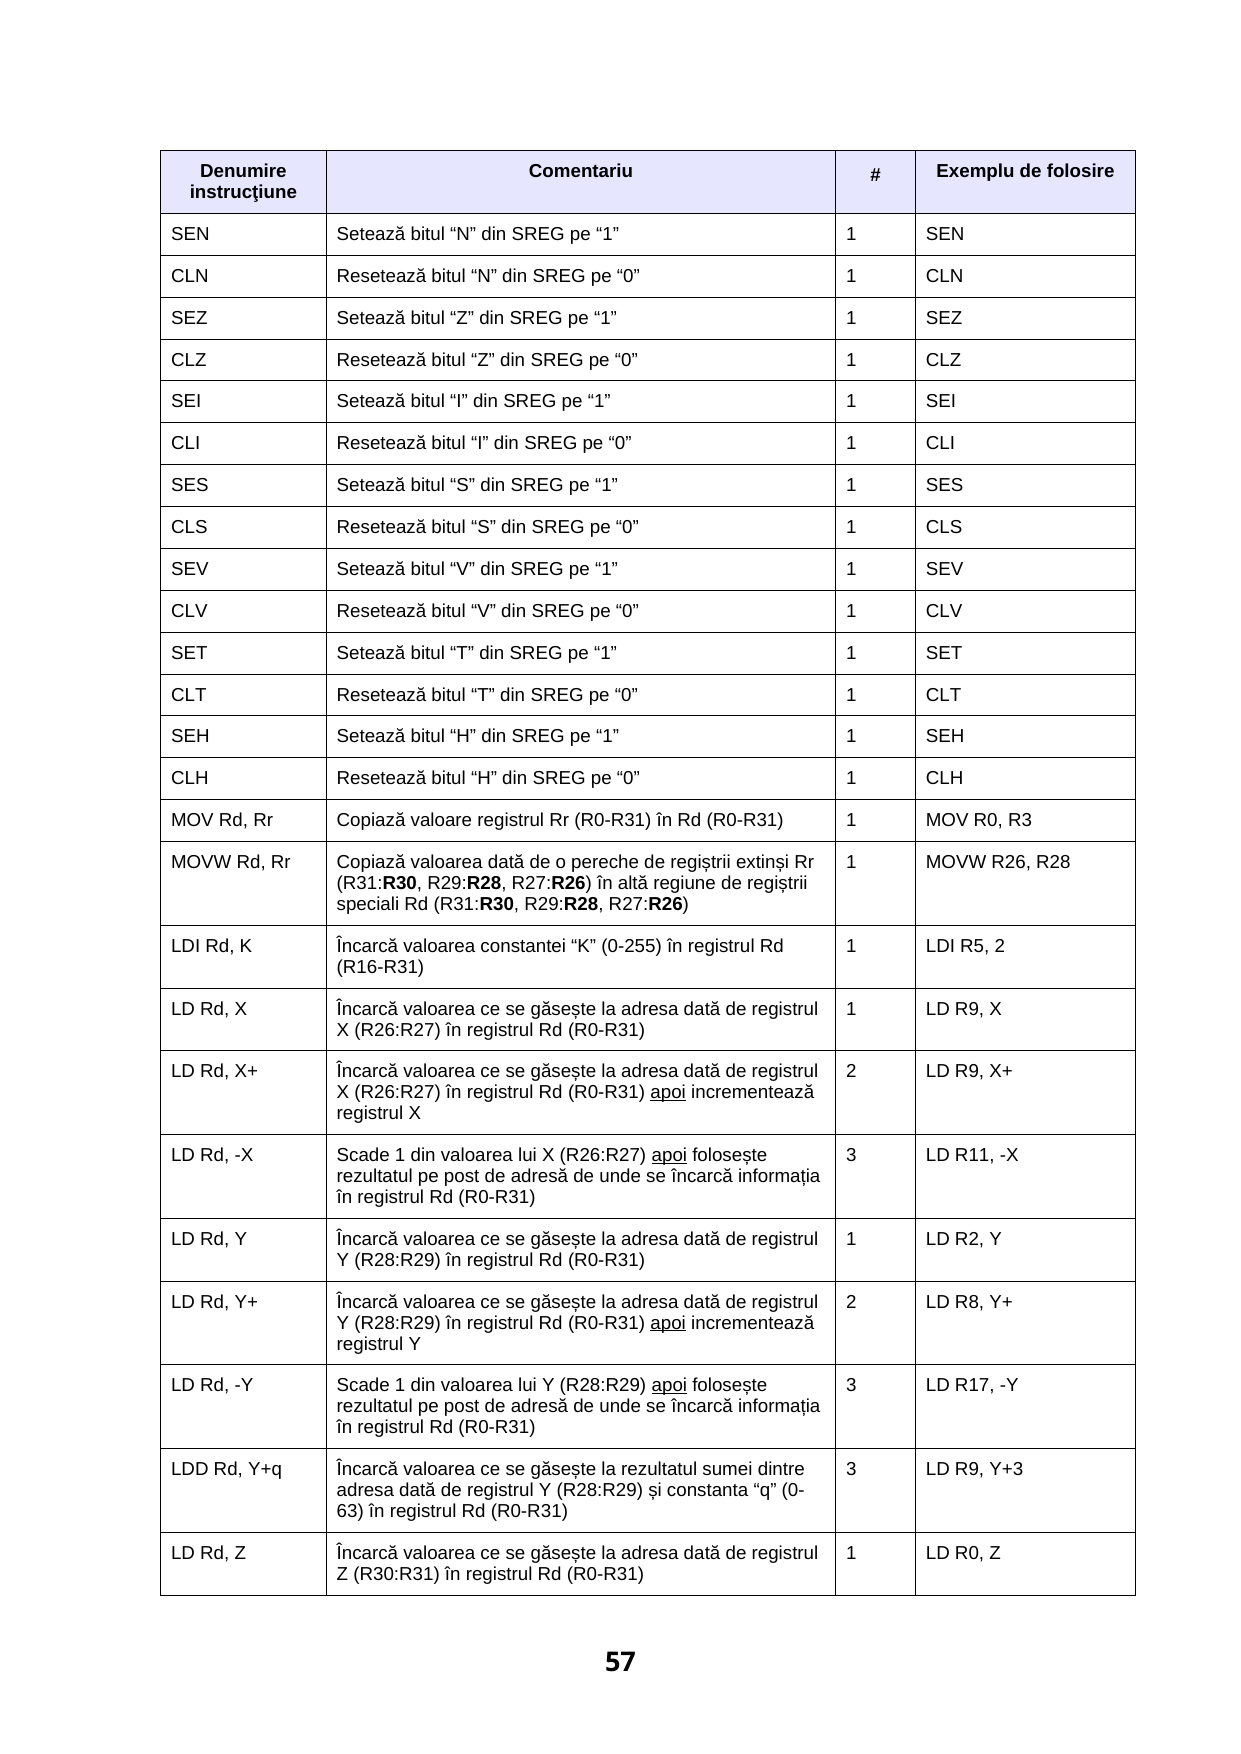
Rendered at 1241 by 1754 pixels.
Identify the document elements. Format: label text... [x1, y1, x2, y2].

table_header Comentariu [327, 151, 835, 213]
table_cell SET [161, 633, 326, 673]
table_cell Scade 1 din valoarea lui Y (R28:R29) apoi folosește rezultatul pe post de adresă de unde se încarcă informația în registrul Rd (R0-R31) [327, 1365, 835, 1448]
table_cell 1 [836, 591, 915, 632]
table_cell CLS [161, 507, 326, 548]
table_cell MOVW R26, R28 [916, 842, 1135, 925]
table_cell 1 [836, 675, 915, 715]
table_cell 1 [836, 716, 915, 757]
table_cell LD R0, Z [916, 1533, 1135, 1595]
table_cell Setează bitul “Z” din SREG pe “1” [327, 298, 835, 338]
table_cell 1 [836, 340, 915, 380]
table_cell 1 [836, 549, 915, 590]
table_cell CLV [161, 591, 326, 632]
table_cell SEN [916, 214, 1135, 255]
table_cell 3 [836, 1135, 915, 1218]
table_cell CLI [161, 423, 326, 464]
table_cell Încarcă valoarea ce se găsește la adresa dată de registrul Z (R30:R31) în registrul Rd (R0-R31) [327, 1533, 835, 1595]
table_cell Setează bitul “T” din SREG pe “1” [327, 633, 835, 673]
table_cell SEZ [161, 298, 326, 338]
table_cell LD Rd, X+ [161, 1051, 326, 1134]
table_cell 1 [836, 465, 915, 506]
table_header Denumire instrucţiune [161, 151, 326, 213]
table_cell SEI [916, 381, 1135, 422]
table_cell 1 [836, 1219, 915, 1281]
table_cell CLH [161, 758, 326, 799]
table_cell SES [916, 465, 1135, 506]
table_cell LD Rd, Z [161, 1533, 326, 1595]
table_cell SEN [161, 214, 326, 255]
table_cell MOVW Rd, Rr [161, 842, 326, 925]
table_cell Resetează bitul “H” din SREG pe “0” [327, 758, 835, 799]
table_cell Încarcă valoarea ce se găsește la adresa dată de registrul Y (R28:R29) în registrul Rd (R0-R31) apoi incrementează registrul Y [327, 1282, 835, 1364]
table_cell LD R8, Y+ [916, 1282, 1135, 1364]
table_cell 1 [836, 1533, 915, 1595]
table_cell CLZ [161, 340, 326, 380]
table_cell 2 [836, 1282, 915, 1364]
table_cell MOV R0, R3 [916, 800, 1135, 841]
table_cell 1 [836, 214, 915, 255]
table_header Exemplu de folosire [916, 151, 1135, 213]
table_cell SEI [161, 381, 326, 422]
table_cell Resetează bitul “S” din SREG pe “0” [327, 507, 835, 548]
table_cell Încarcă valoarea ce se găsește la rezultatul sumei dintre adresa dată de registrul Y (R28:R29) și constanta “q” (0-63) în registrul Rd (R0-R31) [327, 1449, 835, 1532]
table_cell 1 [836, 298, 915, 338]
table_cell 1 [836, 256, 915, 297]
table_cell Resetează bitul “Z” din SREG pe “0” [327, 340, 835, 380]
table_cell Încarcă valoarea ce se găsește la adresa dată de registrul X (R26:R27) în registrul Rd (R0-R31) [327, 989, 835, 1050]
table_cell LDI Rd, K [161, 926, 326, 987]
table_cell LD Rd, Y+ [161, 1282, 326, 1364]
table_cell 1 [836, 758, 915, 799]
table_cell LD R9, Y+3 [916, 1449, 1135, 1532]
table_cell SET [916, 633, 1135, 673]
table_cell Încarcă valoarea ce se găsește la adresa dată de registrul X (R26:R27) în registrul Rd (R0-R31) apoi incrementează registrul X [327, 1051, 835, 1134]
table_header # [836, 151, 915, 213]
table_cell MOV Rd, Rr [161, 800, 326, 841]
table_cell Setează bitul “S” din SREG pe “1” [327, 465, 835, 506]
table_cell SEZ [916, 298, 1135, 338]
table_cell SEV [161, 549, 326, 590]
table_cell LD Rd, Y [161, 1219, 326, 1281]
table_cell Scade 1 din valoarea lui X (R26:R27) apoi folosește rezultatul pe post de adresă de unde se încarcă informația în registrul Rd (R0-R31) [327, 1135, 835, 1218]
table_cell LD Rd, X [161, 989, 326, 1050]
table_cell 1 [836, 507, 915, 548]
table_cell 3 [836, 1365, 915, 1448]
table_cell Copiază valoarea dată de o pereche de regiștrii extinși Rr (R31:R30, R29:R28, R27:R26) în altă regiune de regiștrii speciali Rd (R31:R30, R29:R28, R27:R26) [327, 842, 835, 925]
table_cell Resetează bitul “V” din SREG pe “0” [327, 591, 835, 632]
table_cell SES [161, 465, 326, 506]
table_cell 1 [836, 381, 915, 422]
table_cell Copiază valoare registrul Rr (R0-R31) în Rd (R0-R31) [327, 800, 835, 841]
table_cell LD R2, Y [916, 1219, 1135, 1281]
table_cell 1 [836, 926, 915, 987]
table_cell Resetează bitul “N” din SREG pe “0” [327, 256, 835, 297]
table_cell LDI R5, 2 [916, 926, 1135, 987]
table_cell CLT [161, 675, 326, 715]
table_cell SEH [916, 716, 1135, 757]
table_cell 3 [836, 1449, 915, 1532]
table_cell Setează bitul “V” din SREG pe “1” [327, 549, 835, 590]
table_cell LD R17, -Y [916, 1365, 1135, 1448]
table_cell 1 [836, 842, 915, 925]
table_cell 1 [836, 423, 915, 464]
table_cell 2 [836, 1051, 915, 1134]
table_cell Setează bitul “I” din SREG pe “1” [327, 381, 835, 422]
table_cell LD Rd, -X [161, 1135, 326, 1218]
table_cell Încarcă valoarea ce se găsește la adresa dată de registrul Y (R28:R29) în registrul Rd (R0-R31) [327, 1219, 835, 1281]
table_cell Resetează bitul “T” din SREG pe “0” [327, 675, 835, 715]
table_cell Setează bitul “H” din SREG pe “1” [327, 716, 835, 757]
table_cell 1 [836, 800, 915, 841]
table_cell SEV [916, 549, 1135, 590]
table_cell CLN [161, 256, 326, 297]
table_cell SEH [161, 716, 326, 757]
table_cell Setează bitul “N” din SREG pe “1” [327, 214, 835, 255]
table_cell 1 [836, 633, 915, 673]
table_cell 1 [836, 989, 915, 1050]
table_cell Resetează bitul “I” din SREG pe “0” [327, 423, 835, 464]
table_cell CLH [916, 758, 1135, 799]
table_cell LD R9, X [916, 989, 1135, 1050]
table_cell CLZ [916, 340, 1135, 380]
table_cell CLS [916, 507, 1135, 548]
table_cell CLT [916, 675, 1135, 715]
table_cell CLI [916, 423, 1135, 464]
table_cell CLN [916, 256, 1135, 297]
table_cell LD R11, -X [916, 1135, 1135, 1218]
table_cell LD Rd, -Y [161, 1365, 326, 1448]
table_cell CLV [916, 591, 1135, 632]
table_cell LD R9, X+ [916, 1051, 1135, 1134]
table_cell LDD Rd, Y+q [161, 1449, 326, 1532]
table_cell Încarcă valoarea constantei “K” (0-255) în registrul Rd (R16-R31) [327, 926, 835, 987]
